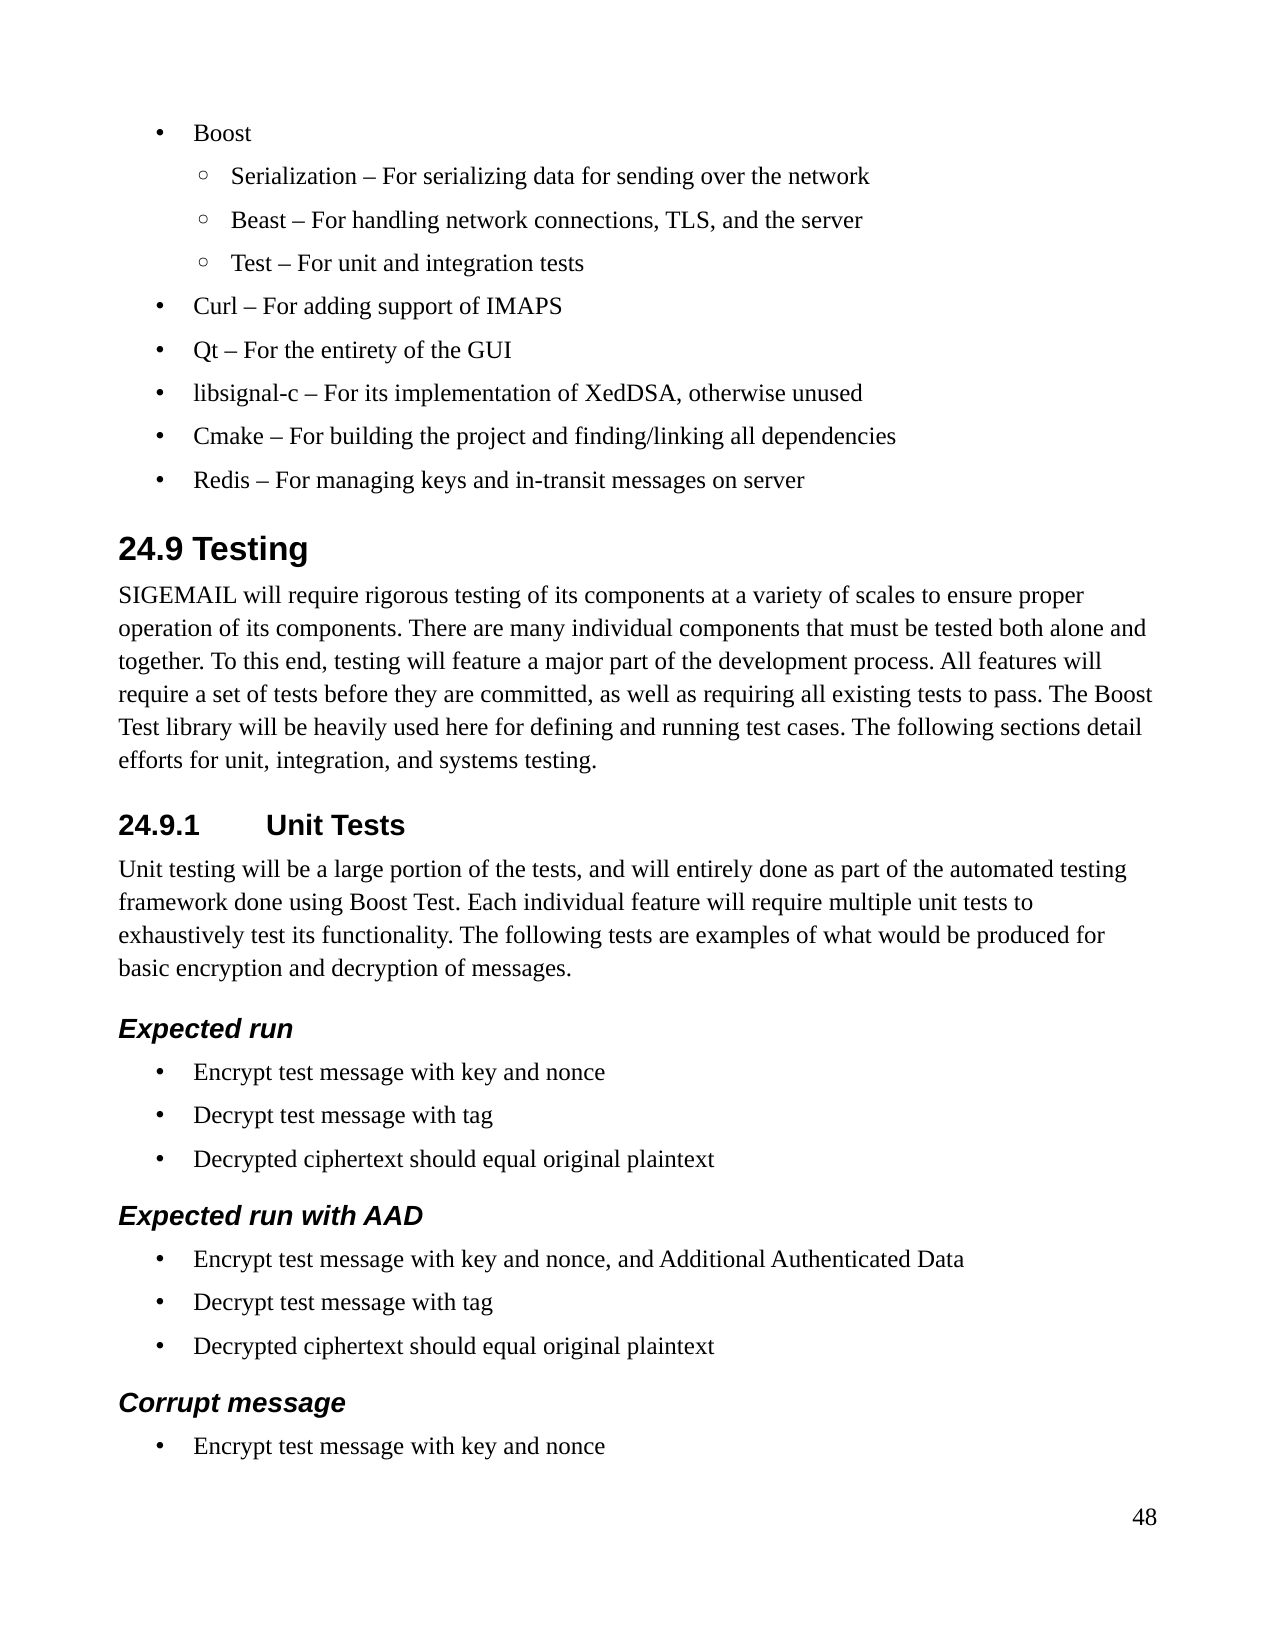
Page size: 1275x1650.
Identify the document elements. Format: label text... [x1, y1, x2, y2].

list Decrypt test message with tag [156, 1101, 1157, 1129]
list Decrypted ciphertext should equal original plaintext [156, 1331, 1157, 1359]
list Encrypt test message with key and nonce [156, 1431, 1157, 1460]
subtitle Unit Tests [118, 807, 1157, 841]
subtitle Testing [118, 529, 1157, 568]
subtitle Expected run [118, 1013, 1157, 1045]
list Encrypt test message with key and nonce, and Additional Authenticated Data [156, 1244, 1157, 1273]
subtitle Expected run with AAD [118, 1200, 1157, 1232]
list Decrypted ciphertext should equal original plaintext [156, 1144, 1157, 1173]
list Cmake – For building the project and finding/linking all dependencies [156, 421, 1157, 450]
list Redis – For managing keys and in-transit messages on server [156, 465, 1157, 493]
list Boost [156, 118, 1157, 147]
list Test – For unit and integration tests [193, 248, 1157, 277]
list Decrypt test message with tag [156, 1287, 1157, 1316]
text SIGEMAIL will require rigorous testing of its components at a variety of scales to ensure proper operation of its components. There are many individual components that must be tested both alone and together. To this end, testing will feature a major part of the development process. All features will require a set of tests before they are committed, as well as requiring all existing tests to pass. The Boost Test library will be heavily used here for defining and running test cases. The following sections detail efforts for unit, integration, and systems testing. [118, 580, 1157, 774]
list Serialization – For serializing data for sending over the network [193, 161, 1157, 190]
list Beast – For handling network connections, TLS, and the server [193, 205, 1157, 233]
list Encrypt test message with key and nonce [156, 1057, 1157, 1086]
list libsignal-c – For its implementation of XedDSA, otherwise unused [156, 378, 1157, 407]
subtitle Corrupt message [118, 1387, 1157, 1418]
text Unit testing will be a large portion of the tests, and will entirely done as part of the automated testing framework done using Boost Test. Each individual feature will require multiple unit tests to exhaustively test its functionality. The following tests are examples of what would be produced for basic encryption and decryption of messages. [118, 854, 1157, 981]
list Qt – For the entirety of the GUI [156, 335, 1157, 363]
list Curl – For adding support of IMAPS [156, 291, 1157, 320]
